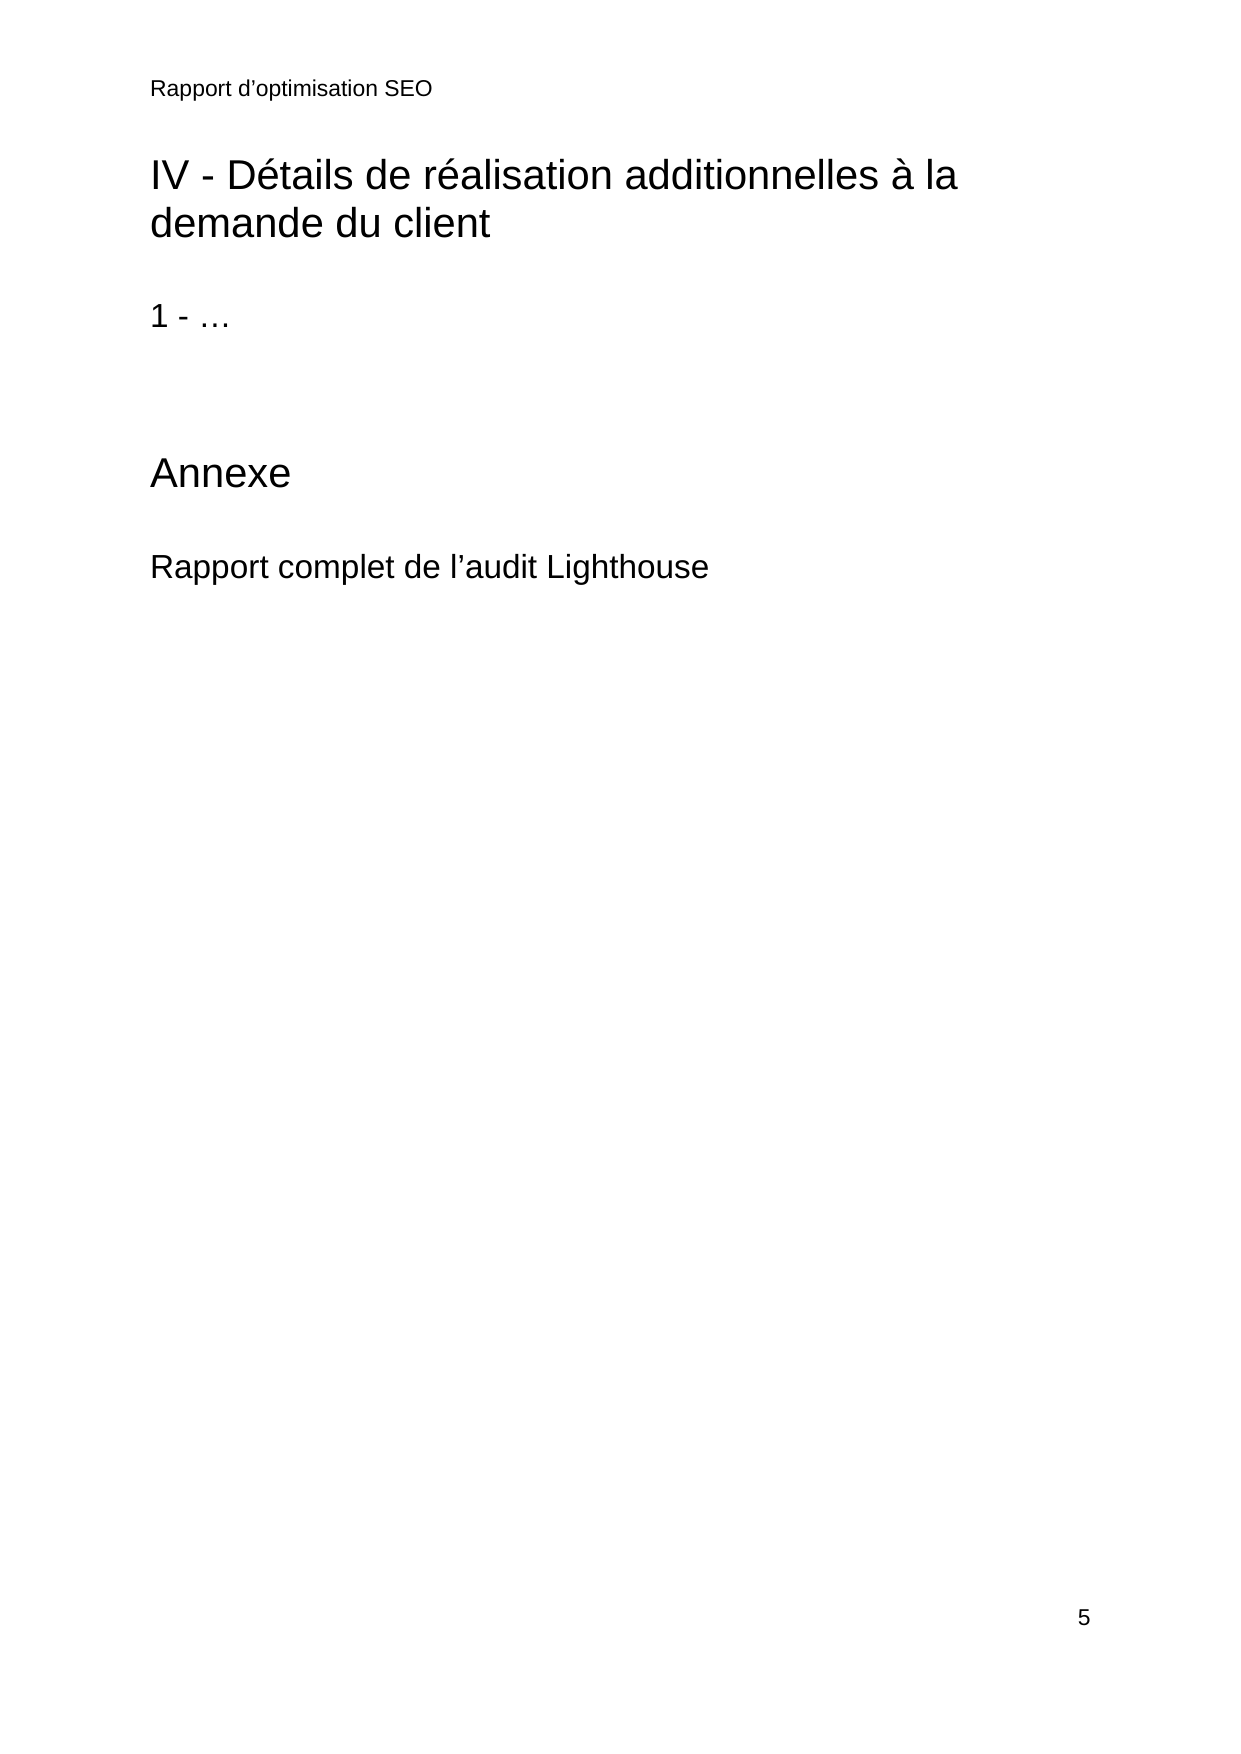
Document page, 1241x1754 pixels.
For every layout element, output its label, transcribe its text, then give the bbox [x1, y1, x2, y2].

subtitle Rapport complet de l’audit Lighthouse [150, 547, 1090, 585]
subtitle IV - Détails de réalisation additionnelles à la demande du client [150, 150, 1090, 246]
subtitle Annexe [150, 449, 1090, 497]
subtitle 1 - … [150, 296, 1090, 334]
